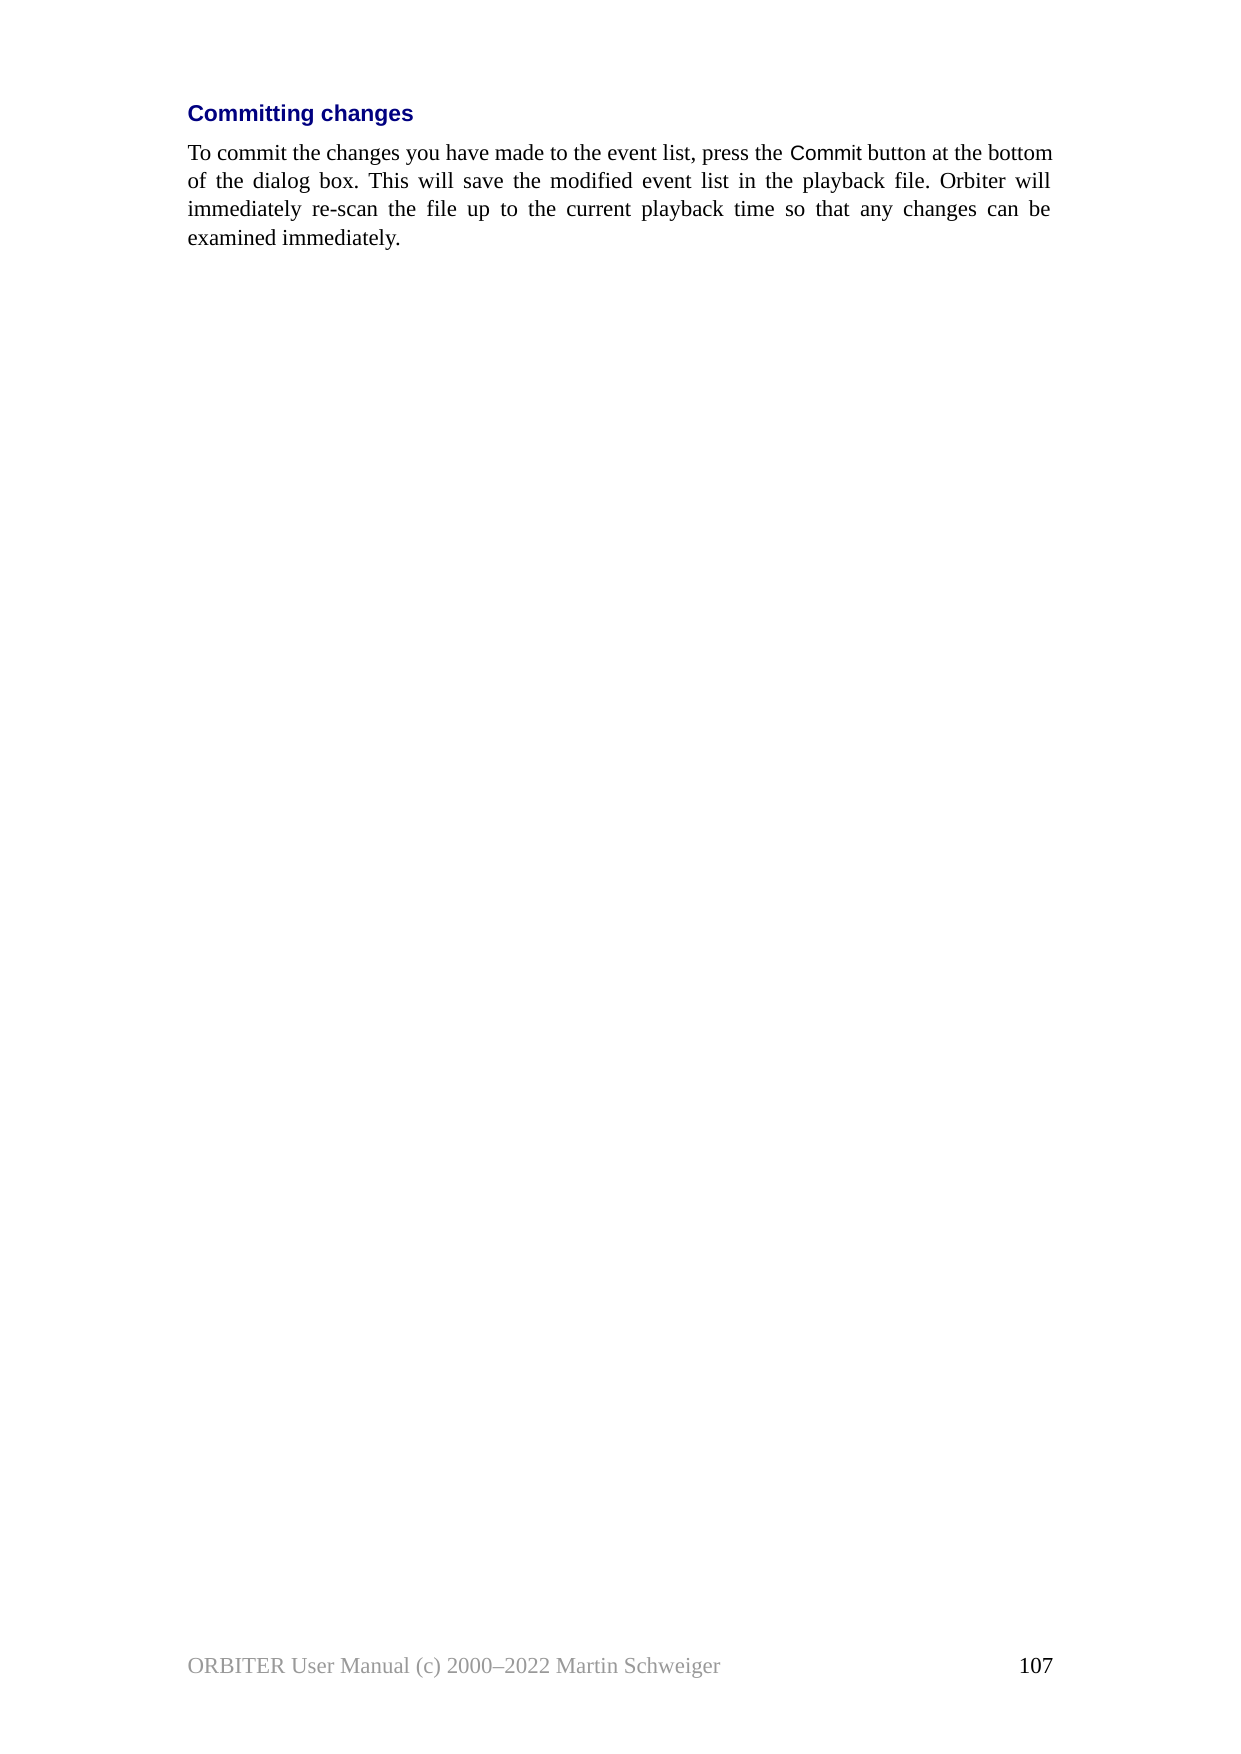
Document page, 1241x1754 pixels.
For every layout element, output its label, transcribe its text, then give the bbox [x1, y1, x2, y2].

text To commit the changes you have made to the event list, press the Commit button at the bottom of the dialog box. This will save the modified event list in the playback file. Orbiter will immediately re-scan the file up to the current playback time so that any changes can be examined immediately. [187, 137, 1053, 251]
subtitle Committing changes [187, 100, 1053, 127]
